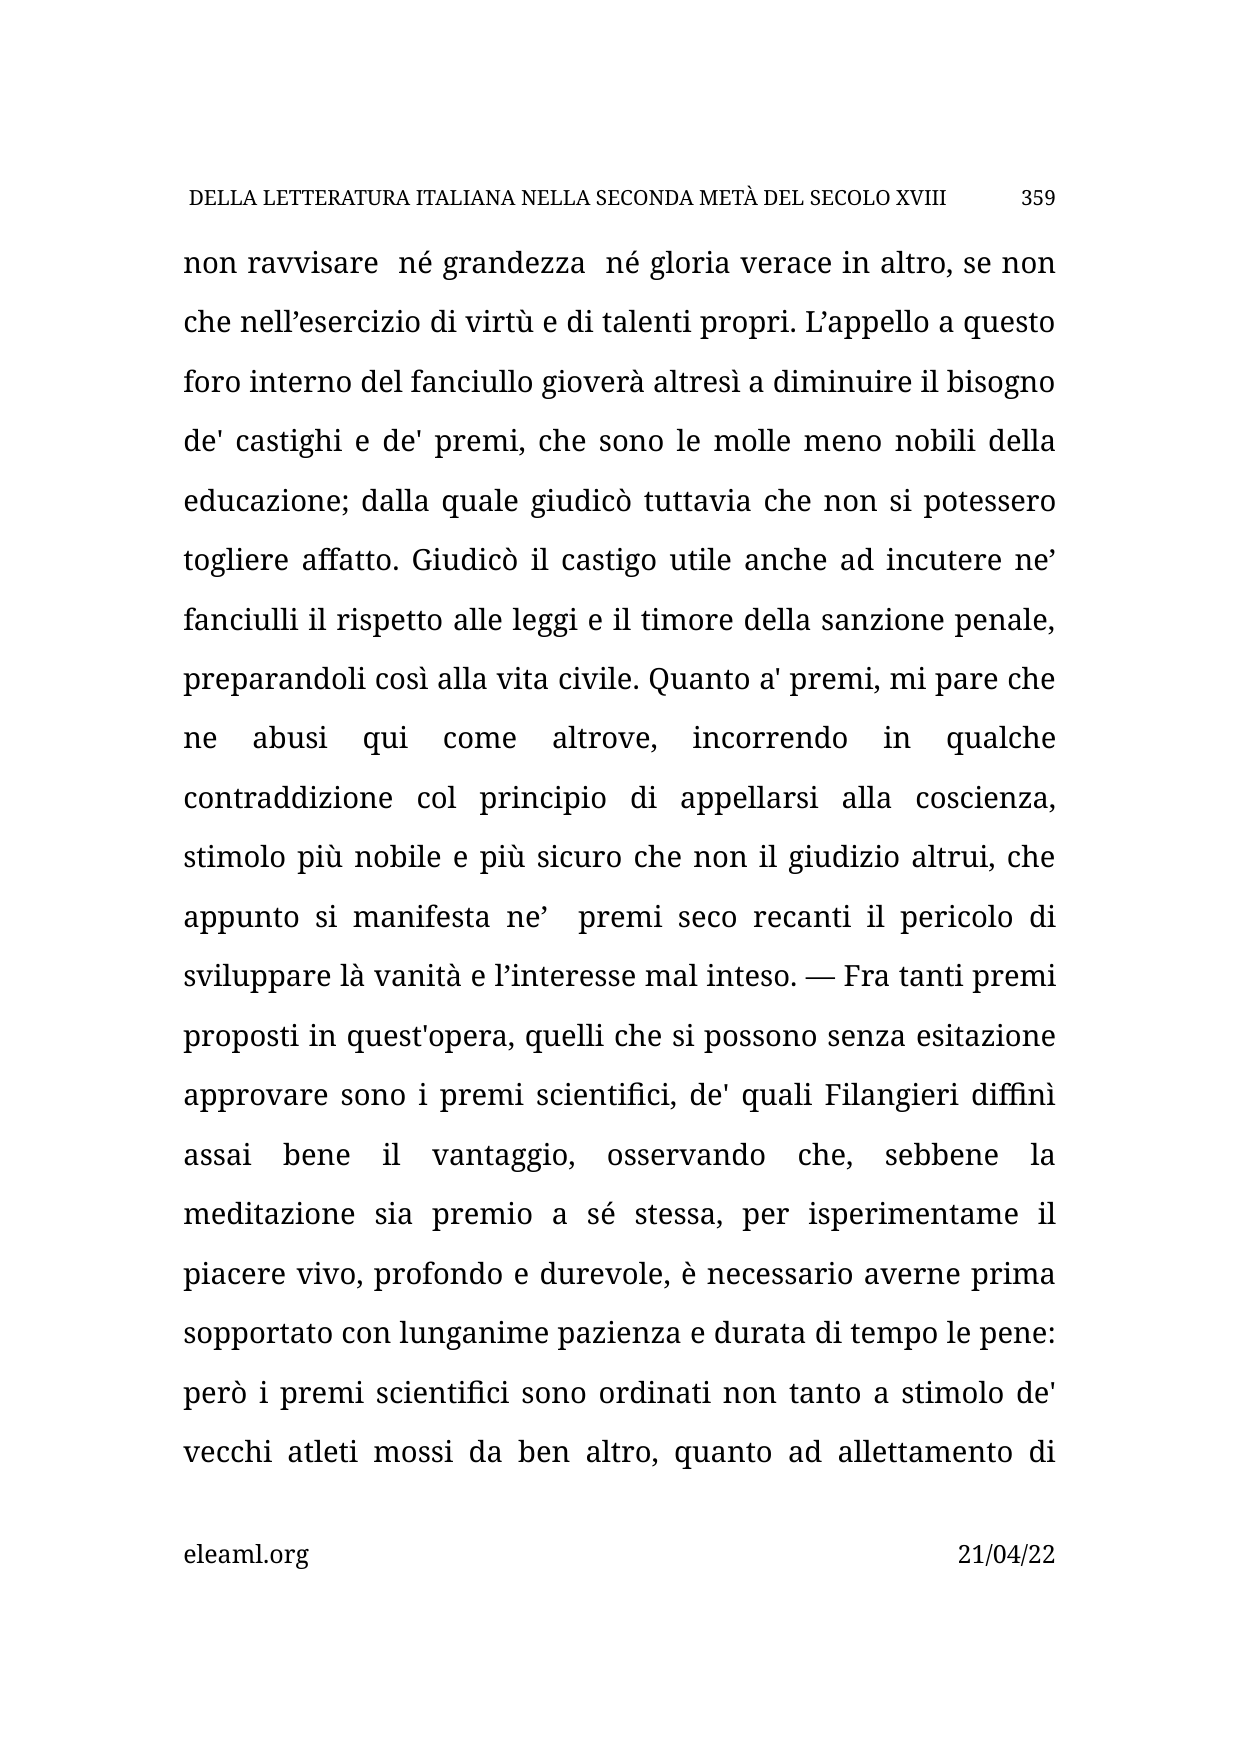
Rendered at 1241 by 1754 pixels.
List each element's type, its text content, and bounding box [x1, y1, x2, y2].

text non ravvisare né grandezza né gloria verace in altro, se non che nell’esercizio di virtù e di talenti propri. L’appello a questo foro interno del fanciullo gioverà altresì a diminuire il bisogno de' castighi e de' premi, che sono le molle meno nobili della educazione; dalla quale giudicò tuttavia che non si potessero togliere affatto. Giudicò il castigo utile anche ad incutere ne’ fanciulli il rispetto alle leggi e il timore della sanzione penale, preparandoli così alla vita civile. Quanto a' premi, mi pare che ne abusi qui come altrove, incorrendo in qualche contraddizione col principio di appellarsi alla coscienza, stimolo più nobile e più sicuro che non il giudizio altrui, che appunto si manifesta ne’ premi seco recanti il pericolo di sviluppare là vanità e l’interesse mal inteso. — Fra tanti premi proposti in quest'opera, quelli che si possono senza esitazione approvare sono i premi scientifici, de' quali Filangieri diffinì assai bene il vantaggio, osservando che, sebbene la meditazione sia premio a sé stessa, per isperimentame il piacere vivo, profondo e durevole, è necessario averne prima sopportato con lunganime pazienza e durata di tempo le pene: però i premi scientifici sono ordinati non tanto a stimolo de' vecchi atleti mossi da ben altro, quanto ad allettamento di [183, 242, 1057, 1471]
